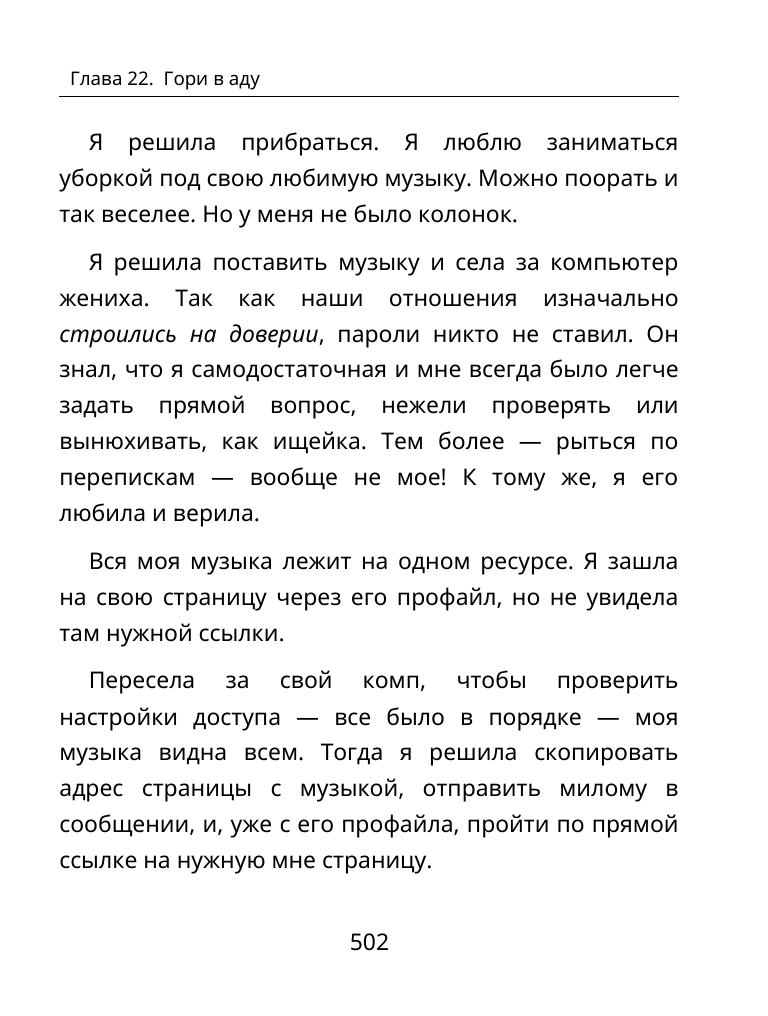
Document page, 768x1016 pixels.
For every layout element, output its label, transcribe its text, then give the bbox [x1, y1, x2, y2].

text Пересела за свой комп, чтобы проверить настройки доступа — все было в порядке — моя музыка видна всем. Тогда я решила скопировать адрес страницы с музыкой, отправить милому в сообщении, и, уже с его профайла, пройти по прямой ссылке на нужную мне страницу. [59, 664, 679, 875]
text Я решила прибраться. Я люблю заниматься уборкой под свою любимую музыку. Можно поорать и так веселее. Но у меня не было колонок. [59, 126, 679, 229]
text Я решила поставить музыку и села за компьютер жениха. Так как наши отношения изначально строились на доверии, пароли никто не ставил. Он знал, что я самодостаточная и мне всегда было легче задать прямой вопрос, нежели проверять или вынюхивать, как ищейка. Тем более — рыться по перепискам — вообще не мое! К тому же, я его любила и верила. [59, 246, 679, 528]
text Вся моя музыка лежит на одном ресурсе. Я зашла на свою страницу через его профайл, но не увидела там нужной ссылки. [59, 545, 679, 648]
